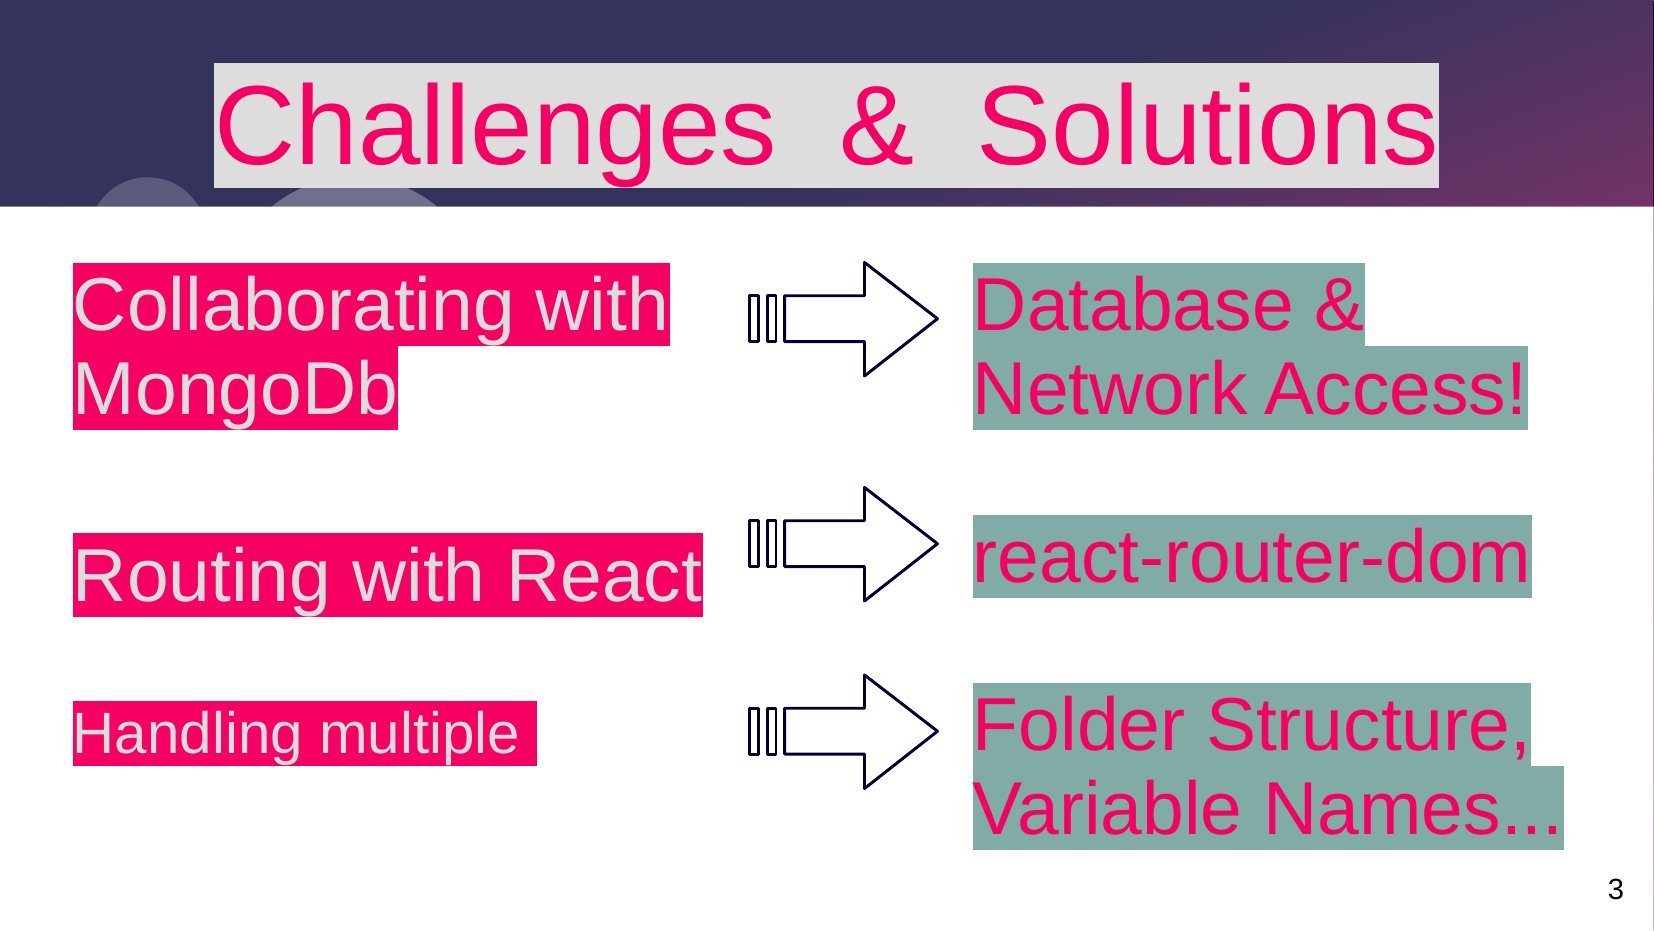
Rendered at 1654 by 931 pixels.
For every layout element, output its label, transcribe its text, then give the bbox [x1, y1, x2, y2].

text_box [749, 708, 759, 755]
text_box [749, 520, 759, 567]
text_box [767, 520, 776, 567]
title Challenges & Solutions [88, 44, 1565, 207]
list Collaborating with MongoDb Routing with React Handling multiple [37, 262, 826, 906]
list Database & Network Access! react-router-dom Folder Structure, Variable Names... [937, 262, 1613, 851]
text_box [784, 487, 938, 602]
text_box [784, 674, 938, 789]
text_box [767, 295, 776, 342]
text_box [784, 262, 938, 377]
text_box [767, 708, 776, 755]
text_box [749, 295, 759, 342]
